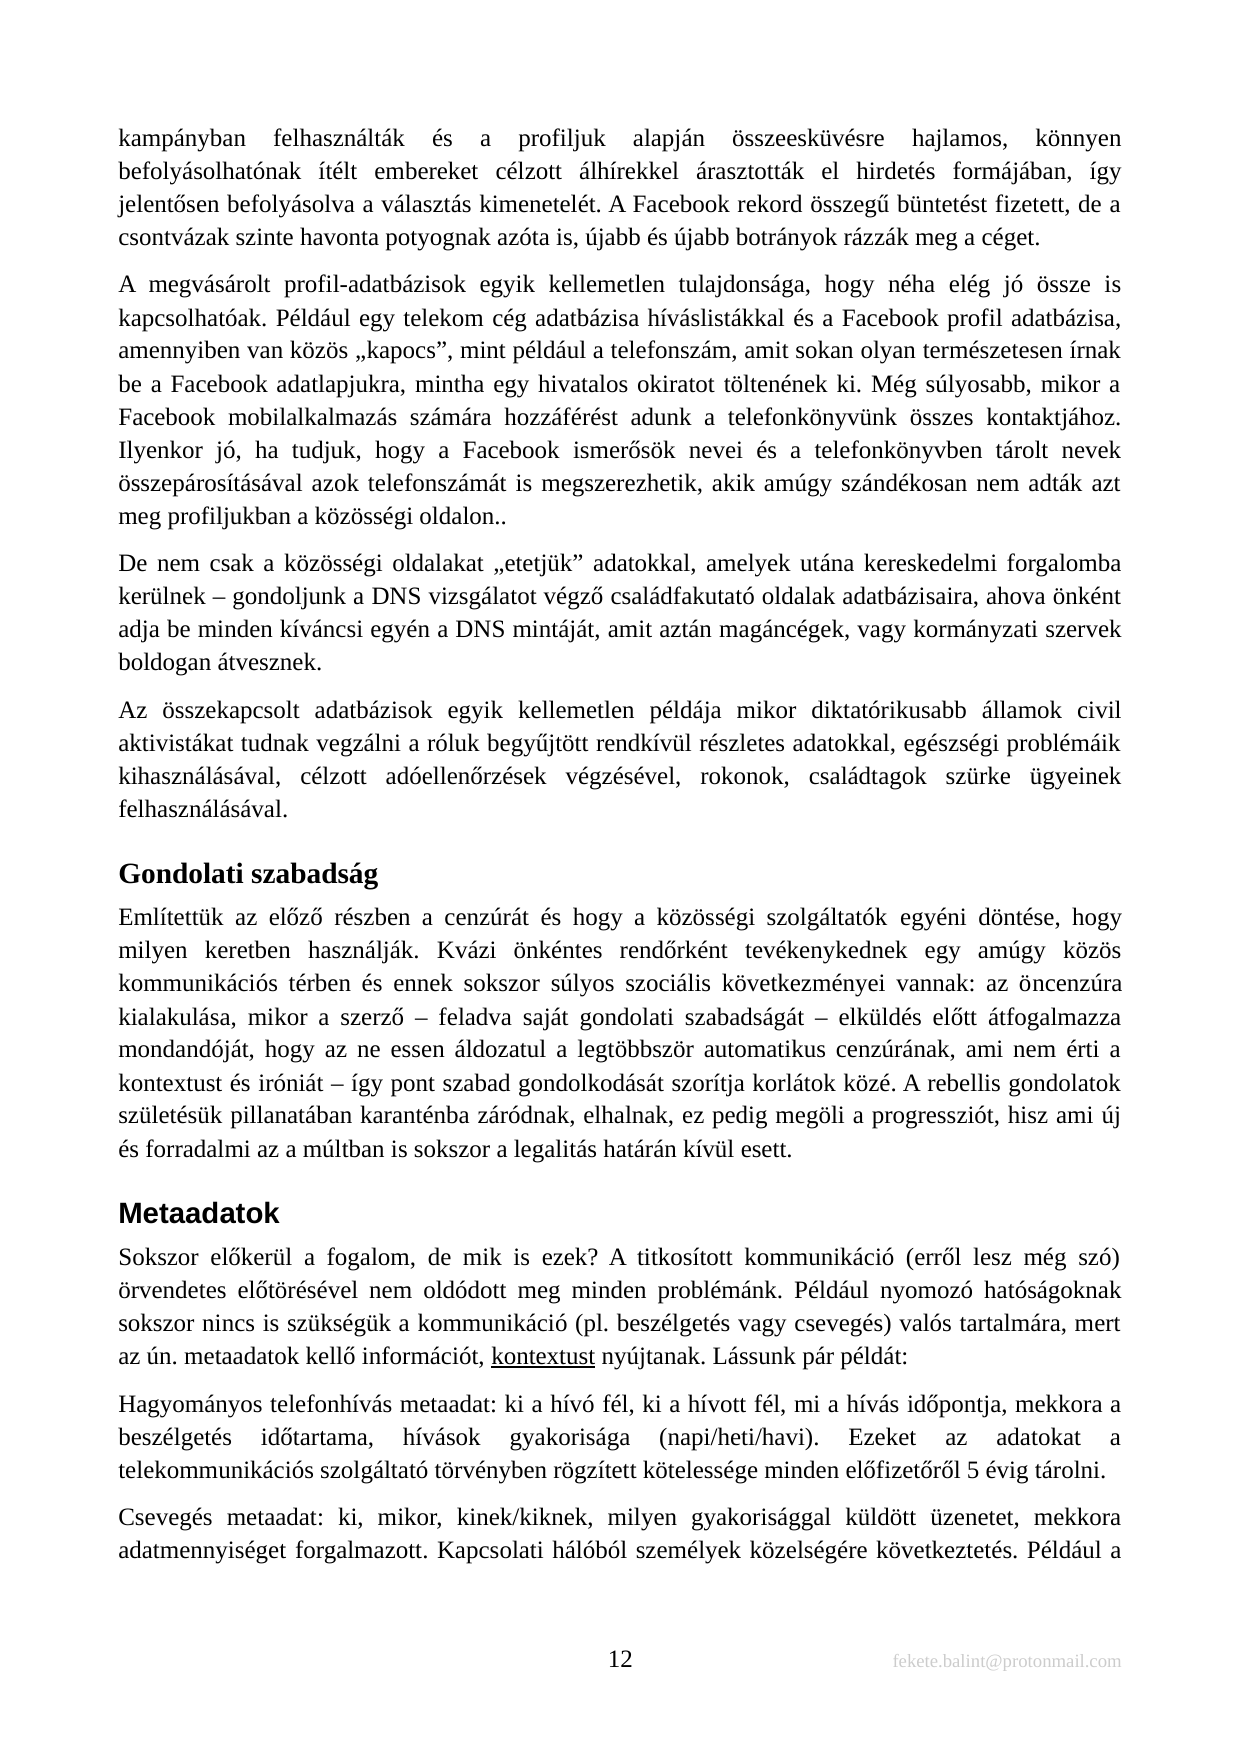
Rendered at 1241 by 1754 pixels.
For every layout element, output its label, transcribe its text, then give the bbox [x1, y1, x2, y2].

text Sokszor előkerül a fogalom, de mik is ezek? A titkosított kommunikáció (erről lesz még szó) örvendetes előtörésével nem oldódott meg minden problémánk. Például nyomozó hatóságoknak sokszor nincs is szükségük a kommunikáció (pl. beszélgetés vagy csevegés) valós tartalmára, mert az ún. metaadatok kellő információt, kontextust nyújtanak. Lássunk pár példát: [118, 1242, 1122, 1370]
text Csevegés metaadat: ki, mikor, kinek/kiknek, milyen gyakorisággal küldött üzenetet, mekkora adatmennyiséget forgalmazott. Kapcsolati hálóból személyek közelségére következtetés. Például a [118, 1502, 1122, 1564]
text Említettük az előző részben a cenzúrát és hogy a közösségi szolgáltatók egyéni döntése, hogy milyen keretben használják. Kvázi önkéntes rendőrként tevékenykednek egy amúgy közös kommunikációs térben és ennek sokszor súlyos szociális következményei vannak: az öncenzúra kialakulása, mikor a szerző – feladva saját gondolati szabadságát – elküldés előtt átfogalmazza mondandóját, hogy az ne essen áldozatul a legtöbbször automatikus cenzúrának, ami nem érti a kontextust és iróniát – így pont szabad gondolkodását szorítja korlátok közé. A rebellis gondolatok születésük pillanatában karanténba záródnak, elhalnak, ez pedig megöli a progressziót, hisz ami új és forradalmi az a múltban is sokszor a legalitás határán kívül esett. [118, 902, 1122, 1162]
text A megvásárolt profil-adatbázisok egyik kellemetlen tulajdonsága, hogy néha elég jó össze is kapcsolhatóak. Például egy telekom cég adatbázisa híváslistákkal és a Facebook profil adatbázisa, amennyiben van közös „kapocs”, mint például a telefonszám, amit sokan olyan természetesen írnak be a Facebook adatlapjukra, mintha egy hivatalos okiratot töltenének ki. Még súlyosabb, mikor a Facebook mobilalkalmazás számára hozzáférést adunk a telefonkönyvünk összes kontaktjához. Ilyenkor jó, ha tudjuk, hogy a Facebook ismerősök nevei és a telefonkönyvben tárolt nevek összepárosításával azok telefonszámát is megszerezhetik, akik amúgy szándékosan nem adták azt meg profiljukban a közösségi oldalon.. [118, 269, 1122, 529]
text Hagyományos telefonhívás metaadat: ki a hívó fél, ki a hívott fél, mi a hívás időpontja, mekkora a beszélgetés időtartama, hívások gyakorisága (napi/heti/havi). Ezeket az adatokat a telekommunikációs szolgáltató törvényben rögzített kötelessége minden előfizetőről 5 évig tárolni. [118, 1389, 1122, 1483]
text kampányban felhasználták és a profiljuk alapján összeesküvésre hajlamos, könnyen befolyásolhatónak ítélt embereket célzott álhírekkel árasztották el hirdetés formájában, így jelentősen befolyásolva a választás kimenetelét. A Facebook rekord összegű büntetést fizetett, de a csontvázak szinte havonta potyognak azóta is, újabb és újabb botrányok rázzák meg a céget. [118, 123, 1122, 251]
subtitle Gondolati szabadság [118, 856, 1122, 890]
subtitle Metaadatok [118, 1196, 1122, 1229]
text Az összekapcsolt adatbázisok egyik kellemetlen példája mikor diktatórikusabb államok civil aktivistákat tudnak vegzálni a róluk begyűjtött rendkívül részletes adatokkal, egészségi problémáik kihasználásával, célzott adóellenőrzések végzésével, rokonok, családtagok szürke ügyeinek felhasználásával. [118, 695, 1122, 823]
text De nem csak a közösségi oldalakat „etetjük” adatokkal, amelyek utána kereskedelmi forgalomba kerülnek – gondoljunk a DNS vizsgálatot végző családfakutató oldalak adatbázisaira, ahova önként adja be minden kíváncsi egyén a DNS mintáját, amit aztán magáncégek, vagy kormányzati szervek boldogan átvesznek. [118, 548, 1122, 676]
